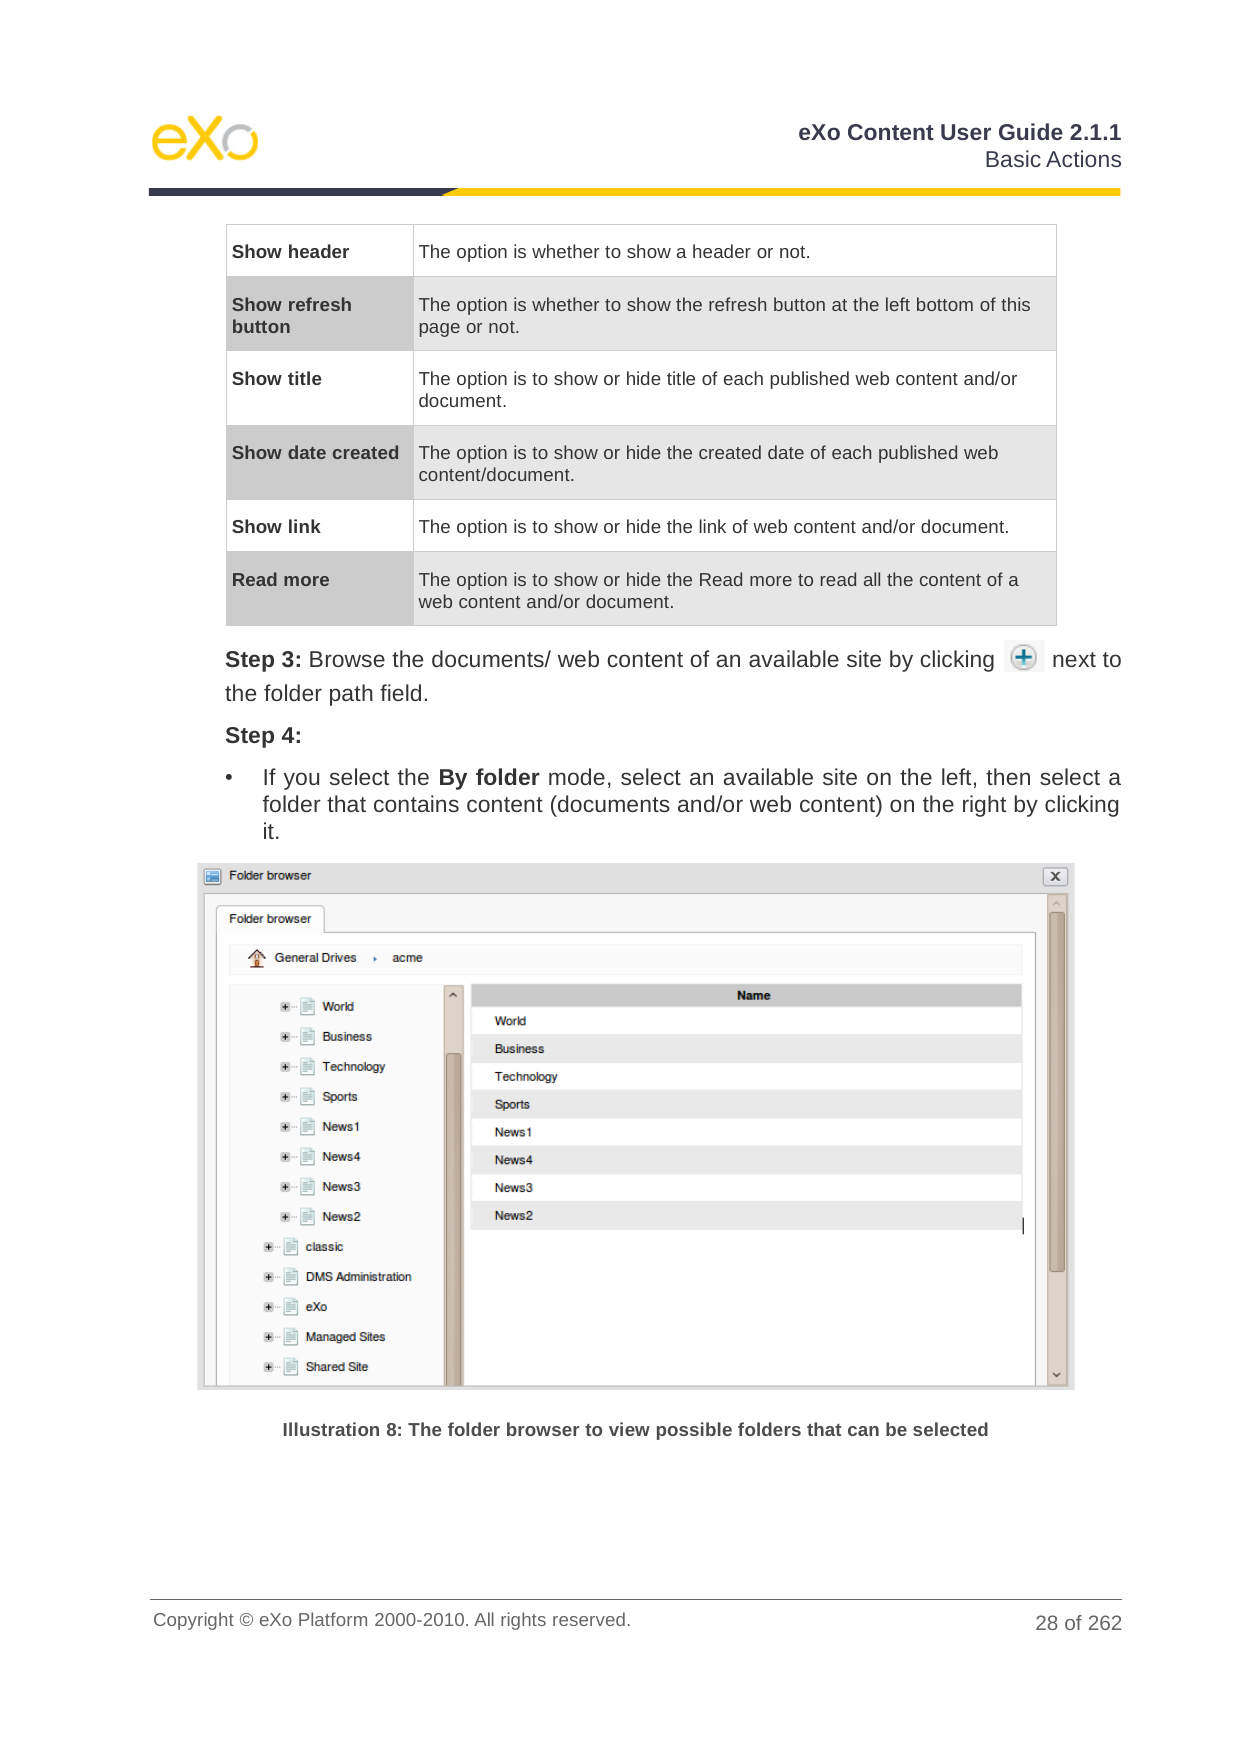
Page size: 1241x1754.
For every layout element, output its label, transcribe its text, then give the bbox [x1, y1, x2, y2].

picture [148, 188, 1121, 196]
table_cell Show header [227, 225, 413, 276]
list If you select the By folder mode, select an available site on the left, then select a folder that contains content (documents and/or web content) on the right by clicking it. [225, 763, 1122, 845]
picture [197, 863, 1075, 1390]
table_cell Read more [227, 552, 413, 625]
table_cell The option is to show or hide the link of web content and/or document. [414, 500, 1056, 551]
list Step 4: [187, 721, 1122, 748]
table_cell Show title [227, 351, 413, 424]
text Illustration 8: The folder browser to view possible folders that can be selected [191, 1390, 1081, 1440]
picture [152, 115, 259, 161]
table_cell The option is to show or hide the Read more to read all the content of a web content and/or document. [414, 552, 1056, 625]
table_cell Show refresh button [227, 277, 413, 350]
table_cell Show link [227, 500, 413, 551]
table_cell The option is to show or hide title of each published web content and/or document. [414, 351, 1056, 424]
picture [1003, 640, 1045, 672]
list Step 3: Browse the documents/ web content of an available site by clickingnext to the folder path field. [187, 633, 1122, 706]
table_cell The option is whether to show a header or not. [414, 225, 1056, 276]
table_cell Show date created [227, 426, 413, 499]
table_cell The option is whether to show the refresh button at the left bottom of this page or not. [414, 277, 1056, 350]
table_cell The option is to show or hide the created date of each published web content/document. [414, 426, 1056, 499]
